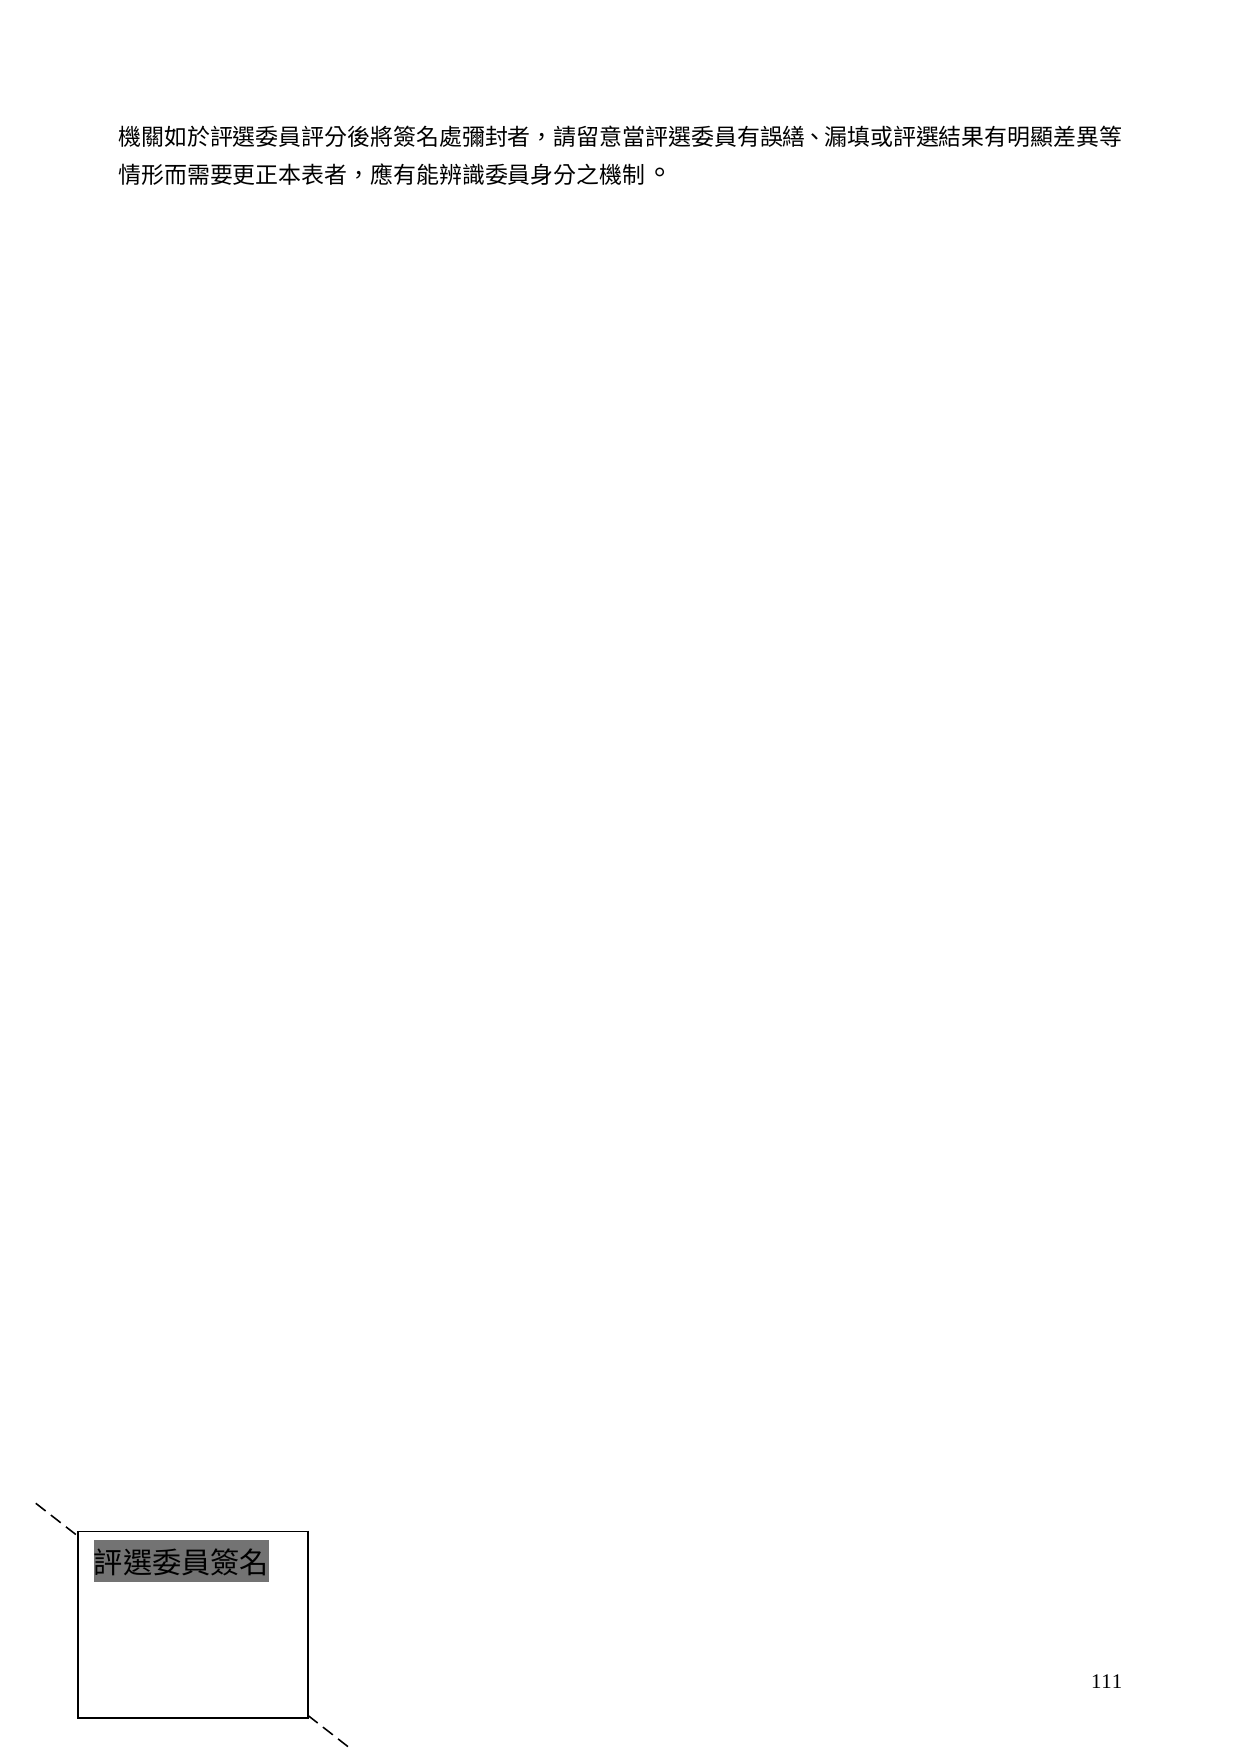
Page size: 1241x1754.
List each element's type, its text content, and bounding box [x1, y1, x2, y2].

text 機關如於評選委員評分後將簽名處彌封者，請留意當評選委員有誤繕、漏填或評選結果有明顯差異等情形而需要更正本表者，應有能辨識委員身分之機制。 [118, 119, 1122, 192]
text 評選委員簽名 [94, 1539, 292, 1582]
